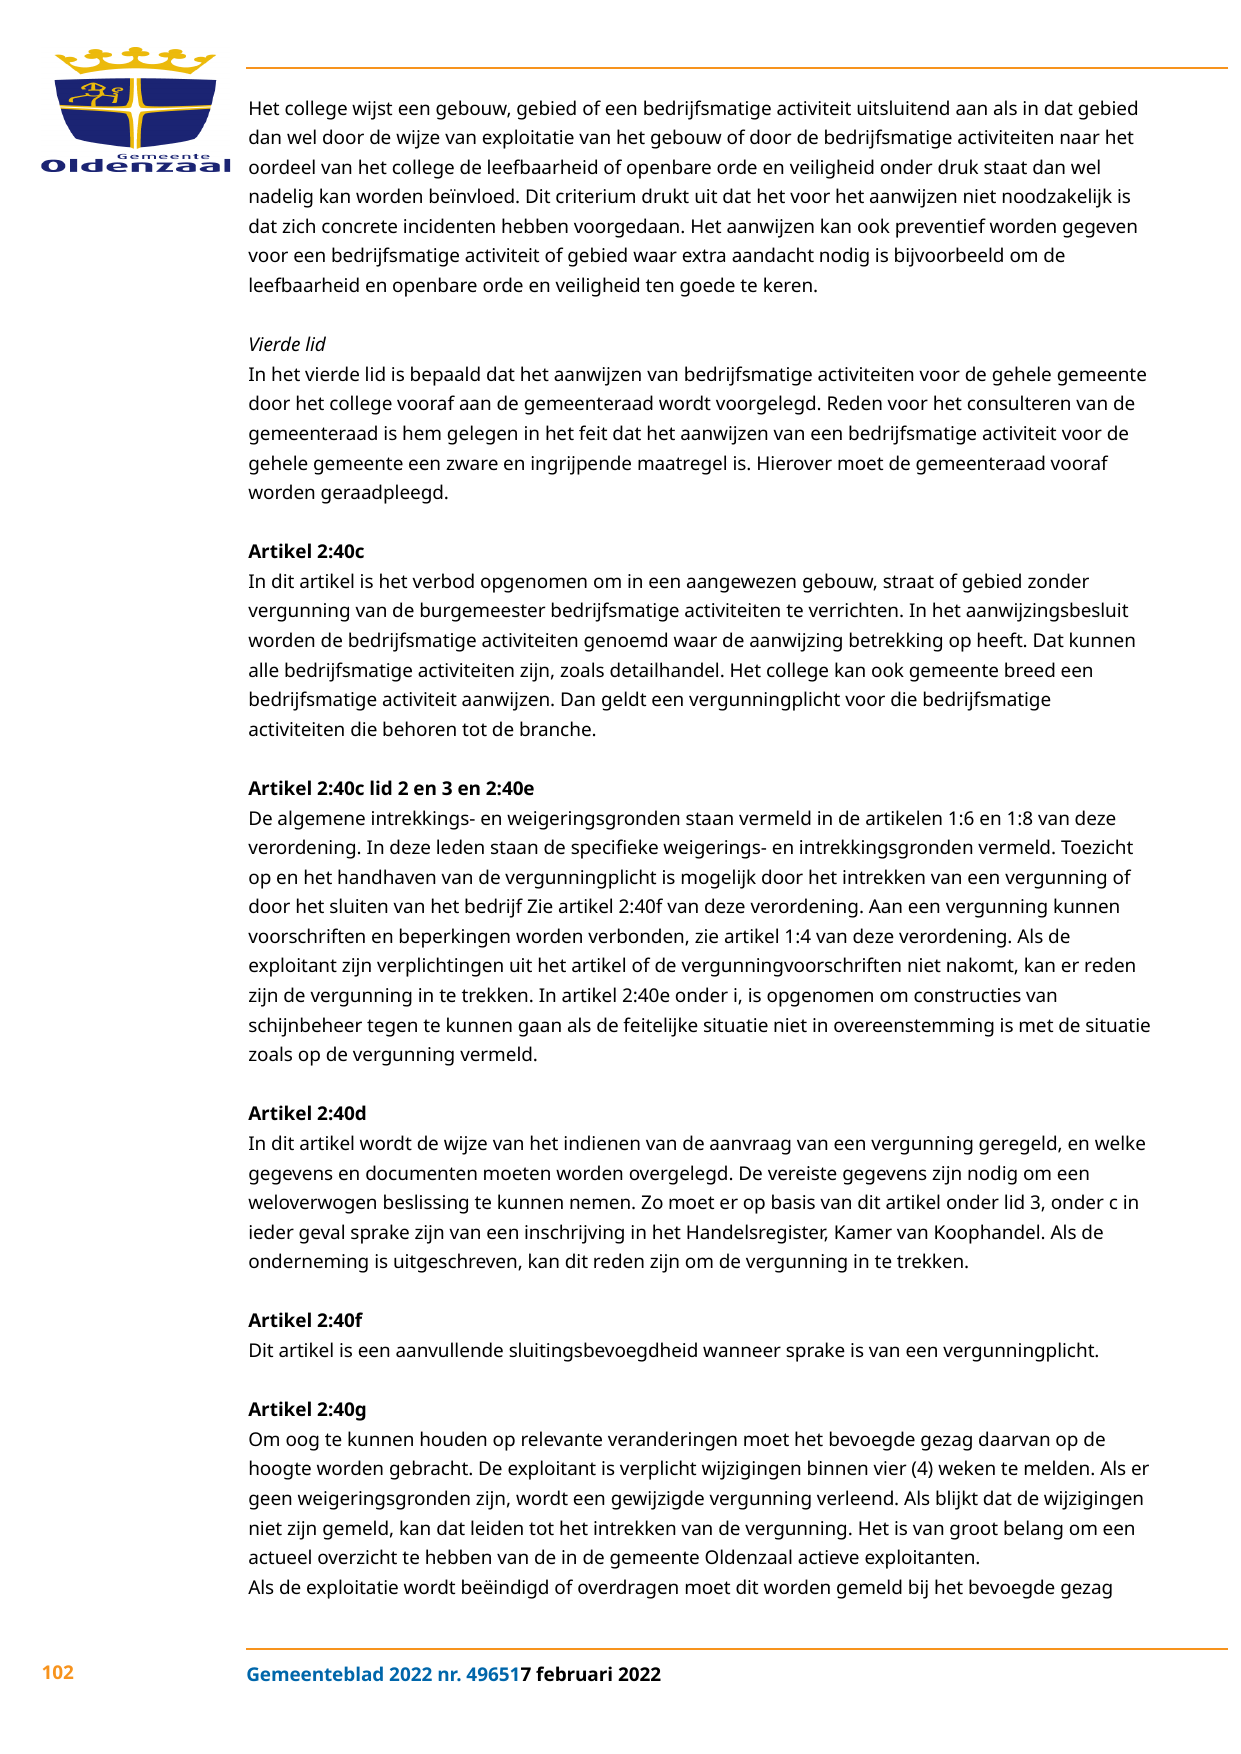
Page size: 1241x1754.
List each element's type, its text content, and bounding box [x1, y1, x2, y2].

picture [41, 47, 231, 172]
text De algemene intrekkings- en weigeringsgronden staan vermeld in de artikelen 1:6 en 1:8 van deze verordening. In deze leden staan de specifieke weigerings- en intrekkingsgronden vermeld. Toezicht op en het handhaven van de vergunningplicht is mogelijk door het intrekken van een vergunning of door het sluiten van het bedrijf Zie artikel 2:40f van deze verordening. Aan een vergunning kunnen voorschriften en beperkingen worden verbonden, zie artikel 1:4 van deze verordening. Als de exploitant zijn verplichtingen uit het artikel of de vergunningvoorschriften niet nakomt, kan er reden zijn de vergunning in te trekken. In artikel 2:40e onder i, is opgenomen om constructies van schijnbeheer tegen te kunnen gaan als de feitelijke situatie niet in overeenstemming is met de situatie zoals op de vergunning vermeld. [248, 805, 1152, 1067]
text Het college wijst een gebouw, gebied of een bedrijfsmatige activiteit uitsluitend aan als in dat gebied dan wel door de wijze van exploitatie van het gebouw of door de bedrijfsmatige activiteiten naar het oordeel van het college de leefbaarheid of openbare orde en veiligheid onder druk staat dan wel nadelig kan worden beïnvloed. Dit criterium drukt uit dat het voor het aanwijzen niet noodzakelijk is dat zich concrete incidenten hebben voorgedaan. Het aanwijzen kan ook preventief worden gegeven voor een bedrijfsmatige activiteit of gebied waar extra aandacht nodig is bijvoorbeeld om de leefbaarheid en openbare orde en veiligheid ten goede te keren. [248, 95, 1152, 298]
text Artikel 2:40c [248, 538, 1152, 564]
text Vierde lid [248, 331, 1152, 357]
text In dit artikel wordt de wijze van het indienen van de aanvraag van een vergunning geregeld, en welke gegevens en documenten moeten worden overgelegd. De vereiste gegevens zijn nodig om een weloverwogen beslissing te kunnen nemen. Zo moet er op basis van dit artikel onder lid 3, onder c in ieder geval sprake zijn van een inschrijving in het Handelsregister, Kamer van Koophandel. Als de onderneming is uitgeschreven, kan dit reden zijn om de vergunning in te trekken. [248, 1130, 1152, 1274]
text Om oog te kunnen houden op relevante veranderingen moet het bevoegde gezag daarvan op de hoogte worden gebracht. De exploitant is verplicht wijzigingen binnen vier (4) weken te melden. Als er geen weigeringsgronden zijn, wordt een gewijzigde vergunning verleend. Als blijkt dat de wijzigingen niet zijn gemeld, kan dat leiden tot het intrekken van de vergunning. Het is van groot belang om een actueel overzicht te hebben van de in de gemeente Oldenzaal actieve exploitanten. [248, 1426, 1152, 1570]
text Artikel 2:40f [248, 1308, 1152, 1333]
text Artikel 2:40d [248, 1101, 1152, 1126]
text Artikel 2:40c lid 2 en 3 en 2:40e [248, 775, 1152, 801]
text In dit artikel is het verbod opgenomen om in een aangewezen gebouw, straat of gebied zonder vergunning van de burgemeester bedrijfsmatige activiteiten te verrichten. In het aanwijzingsbesluit worden de bedrijfsmatige activiteiten genoemd waar de aanwijzing betrekking op heeft. Dat kunnen alle bedrijfsmatige activiteiten zijn, zoals detailhandel. Het college kan ook gemeente breed een bedrijfsmatige activiteit aanwijzen. Dan geldt een vergunningplicht voor die bedrijfsmatige activiteiten die behoren tot de branche. [248, 568, 1152, 742]
text Artikel 2:40g [248, 1396, 1152, 1422]
text Dit artikel is een aanvullende sluitingsbevoegdheid wanneer sprake is van een vergunningplicht. [248, 1337, 1152, 1363]
text In het vierde lid is bepaald dat het aanwijzen van bedrijfsmatige activiteiten voor de gehele gemeente door het college vooraf aan de gemeenteraad wordt voorgelegd. Reden voor het consulteren van de gemeenteraad is hem gelegen in het feit dat het aanwijzen van een bedrijfsmatige activiteit voor de gehele gemeente een zware en ingrijpende maatregel is. Hierover moet de gemeenteraad vooraf worden geraadpleegd. [248, 361, 1152, 505]
text Als de exploitatie wordt beëindigd of overdragen moet dit worden gemeld bij het bevoegde gezag [248, 1574, 1152, 1600]
